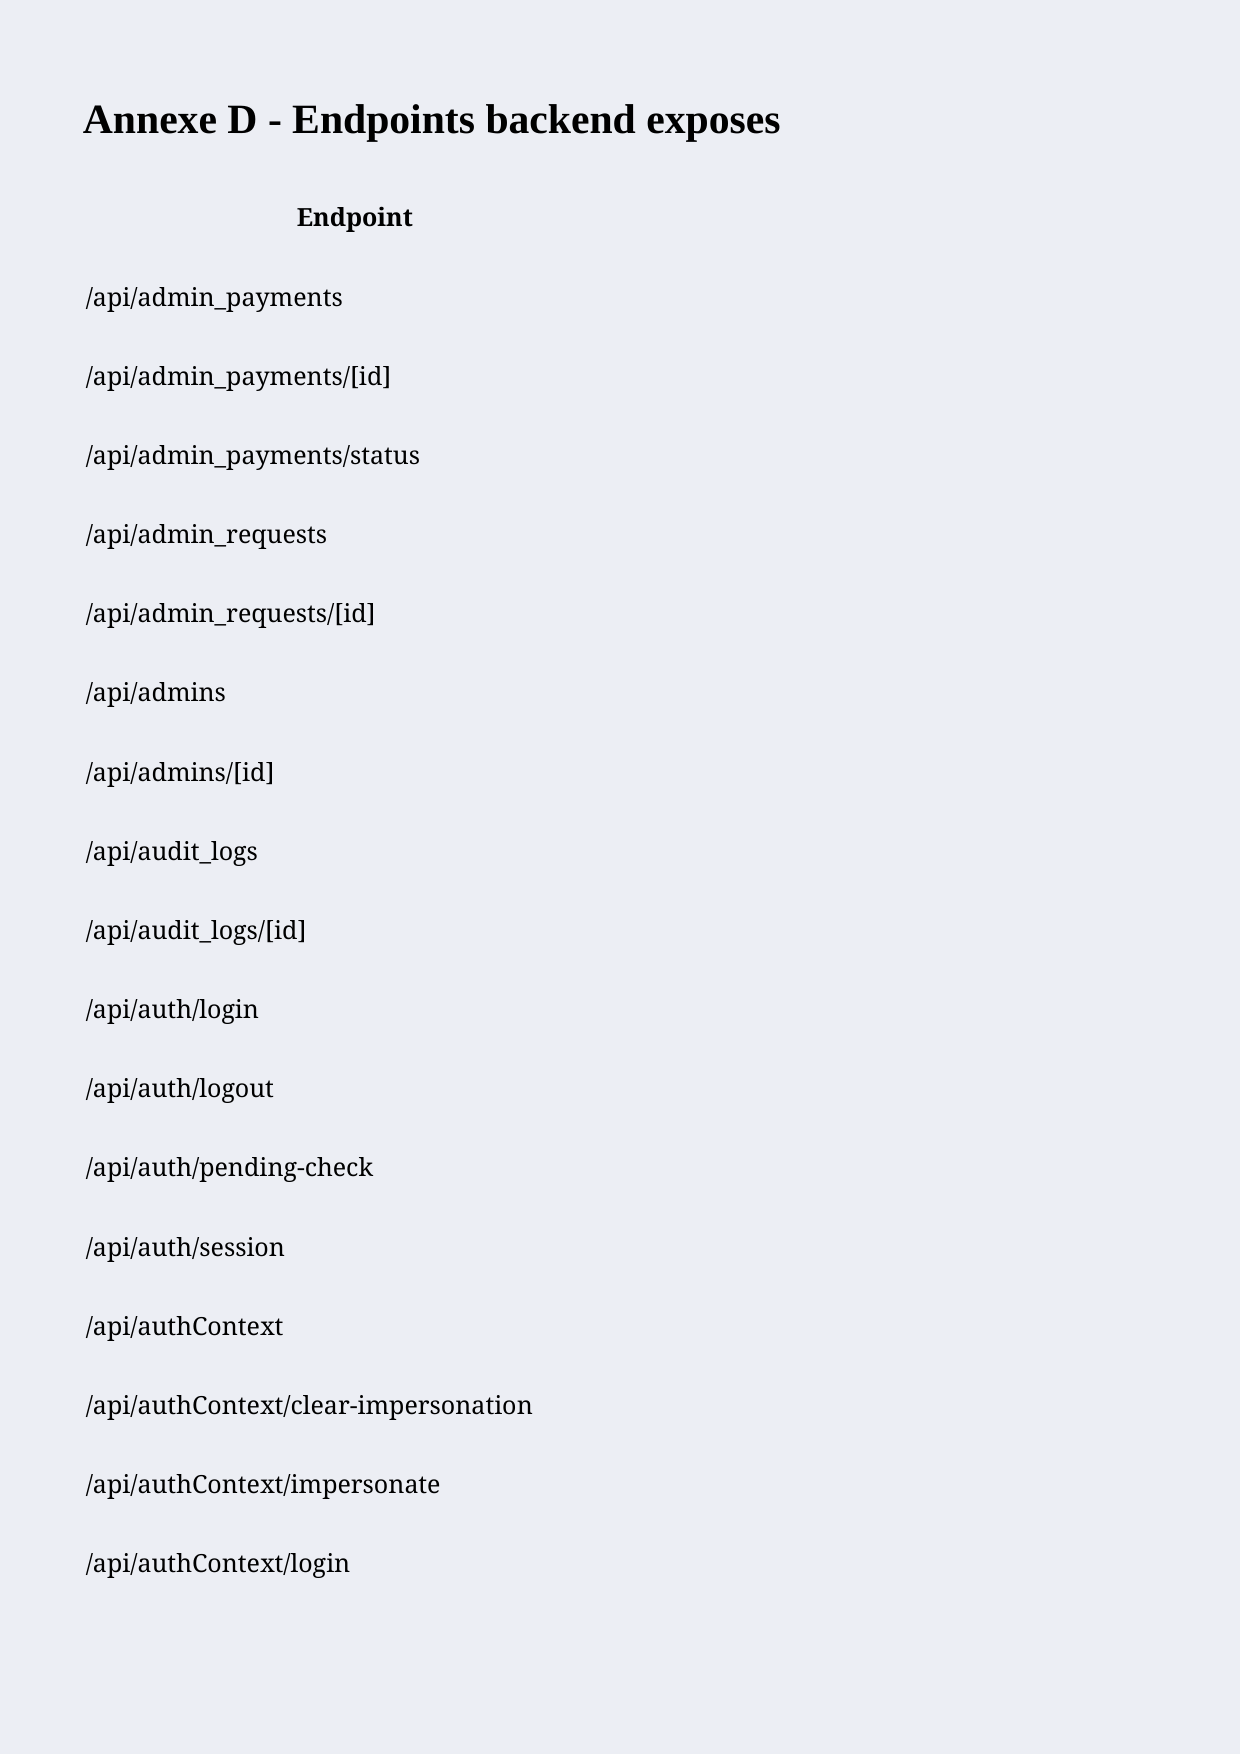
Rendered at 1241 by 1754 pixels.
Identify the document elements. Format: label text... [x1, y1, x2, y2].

table_cell /api/admin_payments [83, 276, 627, 356]
table_cell /api/authContext/impersonate [83, 1464, 627, 1543]
table_cell /api/admin_payments/[id] [83, 356, 627, 435]
table_cell /api/admin_requests/[id] [83, 593, 627, 672]
table_cell /api/audit_logs/[id] [83, 910, 627, 989]
table_cell /api/authContext/login [83, 1543, 627, 1622]
table_cell /api/auth/login [83, 989, 627, 1068]
table_cell /api/admins/[id] [83, 751, 627, 831]
table_cell /api/admin_requests [83, 514, 627, 593]
table_cell /api/authContext [83, 1306, 627, 1385]
table_cell /api/auth/session [83, 1226, 627, 1306]
table_cell /api/authContext/clear-impersonation [83, 1385, 627, 1464]
table_cell /api/auth/pending-check [83, 1147, 627, 1226]
table_cell /api/admins [83, 672, 627, 751]
subtitle Annexe D - Endpoints backend exposes [83, 94, 1157, 142]
table_cell /api/admin_payments/status [83, 435, 627, 514]
table_cell /api/auth/logout [83, 1068, 627, 1147]
table_header Endpoint [83, 197, 627, 276]
table_cell /api/audit_logs [83, 831, 627, 910]
